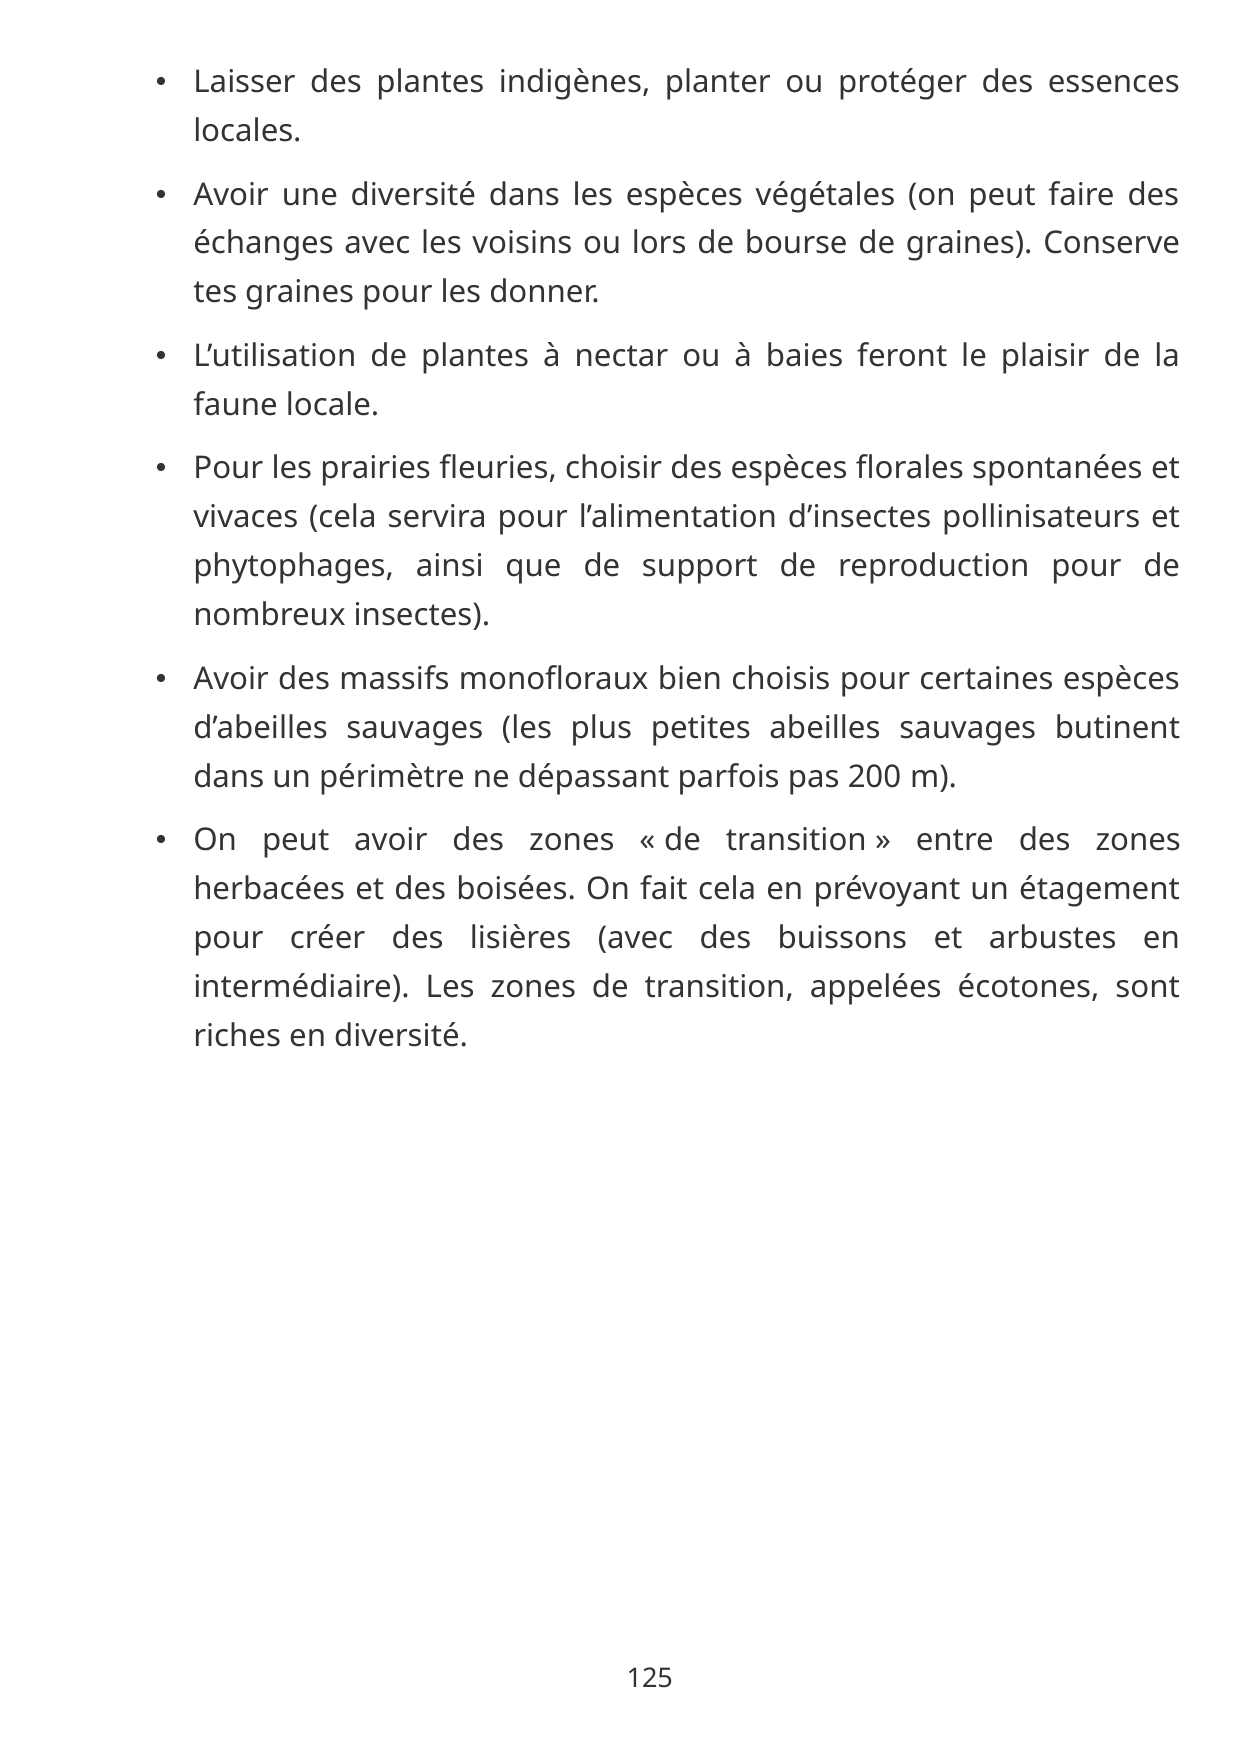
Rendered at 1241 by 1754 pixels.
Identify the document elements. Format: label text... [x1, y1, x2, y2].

list Laisser des plantes indigènes, planter ou protéger des essences locales. [156, 59, 1181, 151]
list Pour les prairies fleuries, choisir des espèces florales spontanées et vivaces (cela servira pour l’alimentation d’insectes pollinisateurs et phytophages, ainsi que de support de reproduction pour de nombreux insectes). [156, 446, 1181, 635]
list On peut avoir des zones « de transition » entre des zones herbacées et des boisées. On fait cela en prévoyant un étagement pour créer des lisières (avec des buissons et arbustes en intermédiaire). Les zones de transition, appelées écotones, sont riches en diversité. [156, 817, 1181, 1056]
list Avoir des massifs monofloraux bien choisis pour certaines espèces d’abeilles sauvages (les plus petites abeilles sauvages butinent dans un périmètre ne dépassant parfois pas 200 m). [156, 656, 1181, 796]
list L’utilisation de plantes à nectar ou à baies feront le plaisir de la faune locale. [156, 333, 1181, 424]
list Avoir une diversité dans les espèces végétales (on peut faire des échanges avec les voisins ou lors de bourse de graines). Conserve tes graines pour les donner. [156, 172, 1181, 312]
